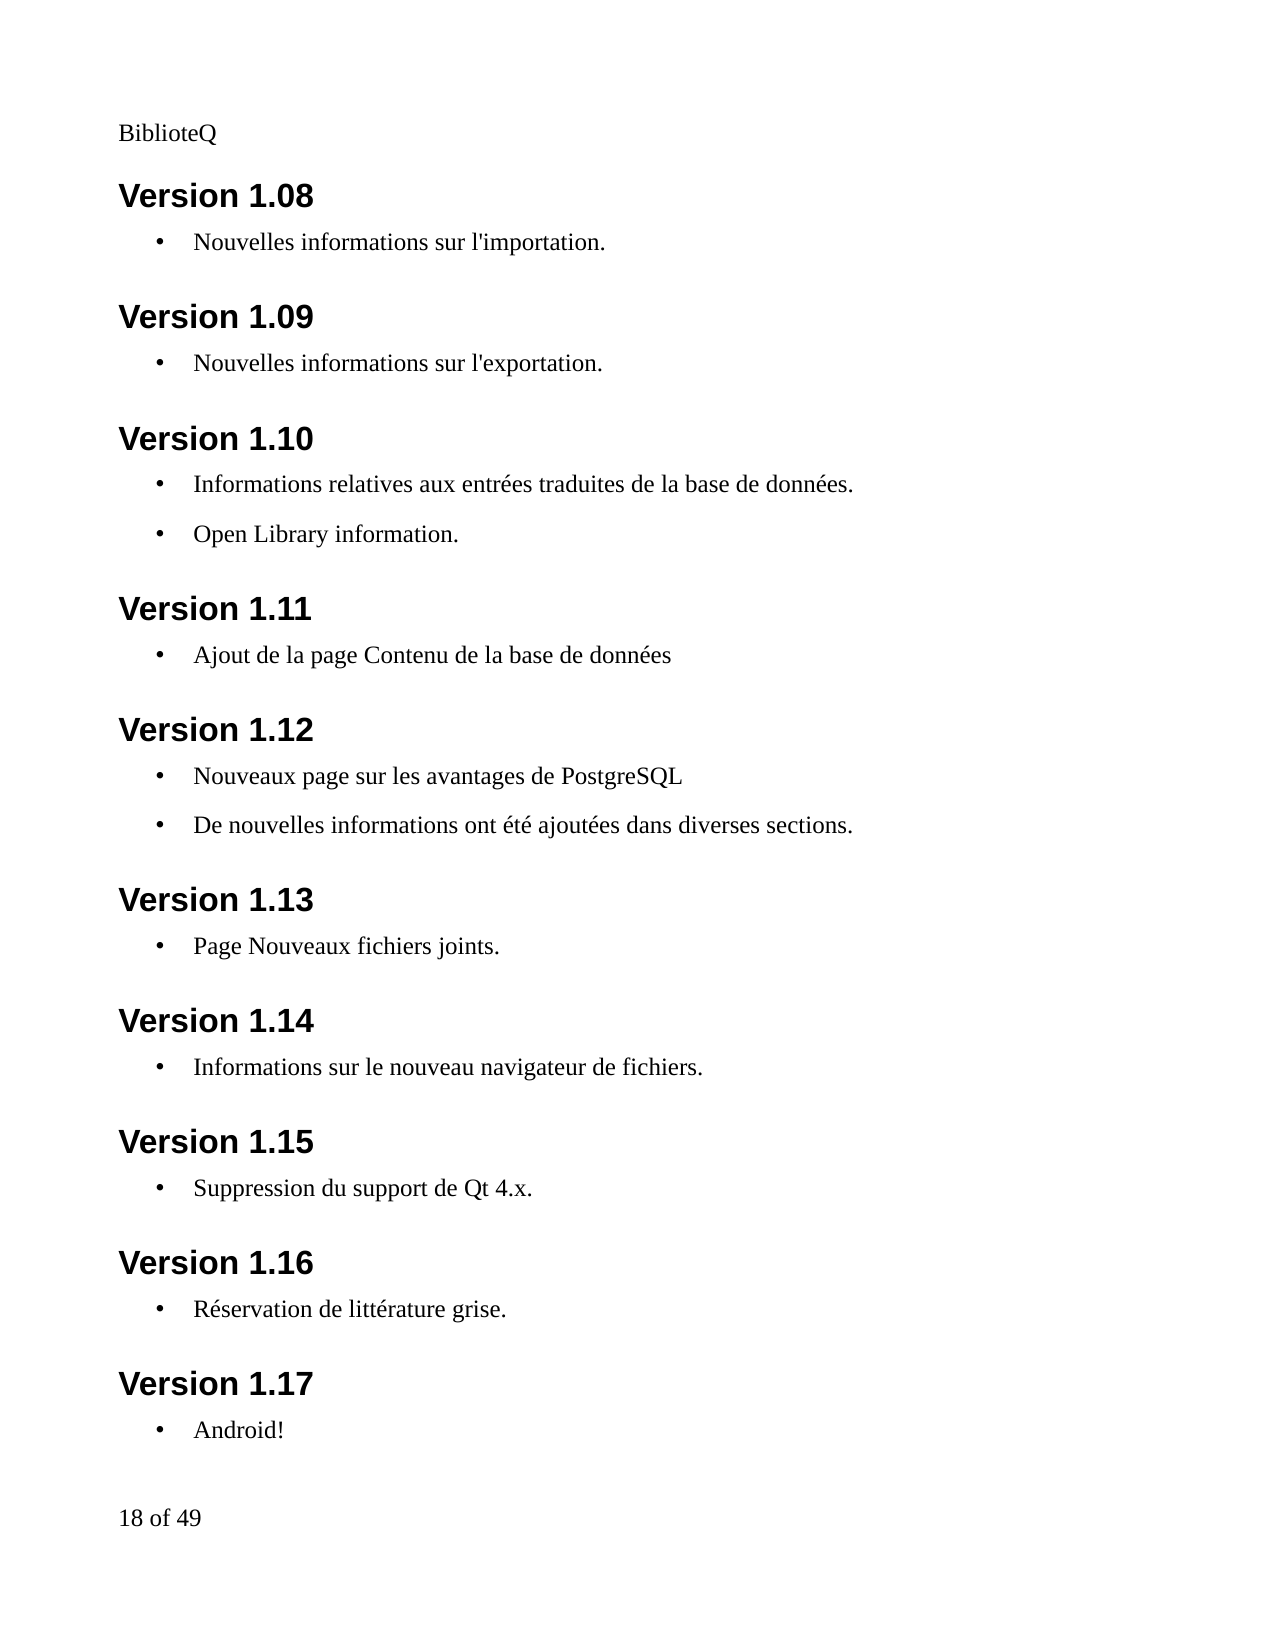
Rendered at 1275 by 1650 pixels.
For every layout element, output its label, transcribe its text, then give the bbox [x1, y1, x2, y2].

subtitle Version 1.17 [118, 1364, 1157, 1402]
list Suppression du support de Qt 4.x. [156, 1173, 1157, 1202]
subtitle Version 1.14 [118, 1001, 1157, 1039]
list Page Nouveaux fichiers joints. [156, 931, 1157, 959]
subtitle Version 1.08 [118, 176, 1157, 215]
subtitle Version 1.16 [118, 1243, 1157, 1281]
list Nouvelles informations sur l'exportation. [156, 348, 1157, 377]
list De nouvelles informations ont été ajoutées dans diverses sections. [156, 810, 1157, 838]
list Android! [156, 1415, 1157, 1444]
list Informations sur le nouveau navigateur de fichiers. [156, 1052, 1157, 1081]
subtitle Version 1.10 [118, 418, 1157, 457]
list Open Library information. [156, 519, 1157, 547]
subtitle Version 1.12 [118, 709, 1157, 748]
list Nouvelles informations sur l'importation. [156, 227, 1157, 256]
subtitle Version 1.15 [118, 1122, 1157, 1160]
subtitle Version 1.13 [118, 880, 1157, 918]
subtitle Version 1.09 [118, 297, 1157, 336]
list Ajout de la page Contenu de la base de données [156, 640, 1157, 668]
list Nouveaux page sur les avantages de PostgreSQL [156, 761, 1157, 789]
list Informations relatives aux entrées traduites de la base de données. [156, 469, 1157, 498]
list Réservation de littérature grise. [156, 1294, 1157, 1323]
subtitle Version 1.11 [118, 588, 1157, 627]
